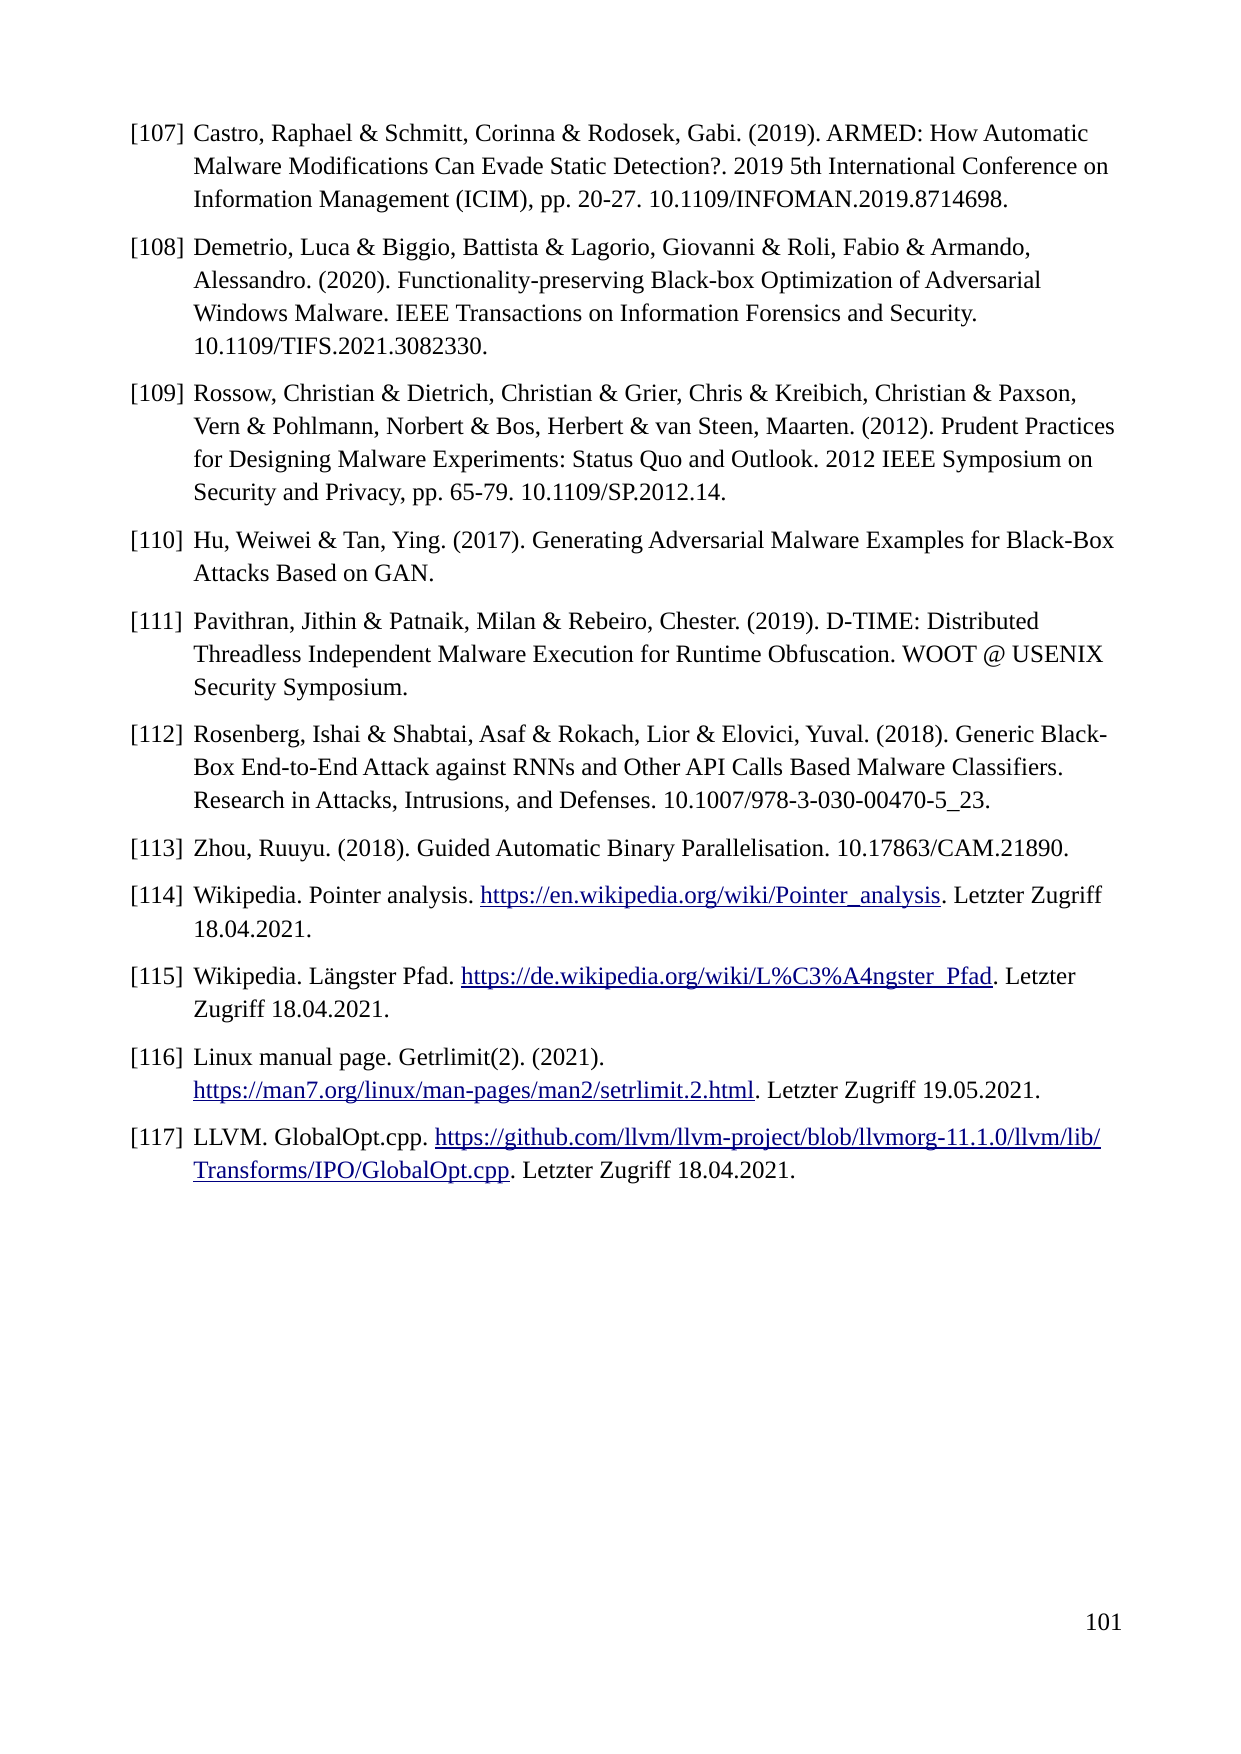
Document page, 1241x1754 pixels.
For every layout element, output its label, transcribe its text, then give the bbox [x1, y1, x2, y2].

list Zhou, Ruuyu. (2018). Guided Automatic Binary Parallelisation. 10.17863/CAM.21890. [130, 833, 1122, 862]
list Castro, Raphael & Schmitt, Corinna & Rodosek, Gabi. (2019). ARMED: How Automatic Malware Modifications Can Evade Static Detection?. 2019 5th International Conference on Information Management (ICIM), pp. 20-27. 10.1109/INFOMAN.2019.8714698. [130, 118, 1122, 213]
list Demetrio, Luca & Biggio, Battista & Lagorio, Giovanni & Roli, Fabio & Armando, Alessandro. (2020). Functionality-preserving Black-box Optimization of Adversarial Windows Malware. IEEE Transactions on Information Forensics and Security. 10.1109/TIFS.2021.3082330. [130, 232, 1122, 359]
list Wikipedia. Längster Pfad. https://de.wikipedia.org/wiki/L%C3%A4ngster_Pfad. Letzter Zugriff 18.04.2021. [130, 961, 1122, 1023]
list Rossow, Christian & Dietrich, Christian & Grier, Chris & Kreibich, Christian & Paxson, Vern & Pohlmann, Norbert & Bos, Herbert & van Steen, Maarten. (2012). Prudent Practices for Designing Malware Experiments: Status Quo and Outlook. 2012 IEEE Symposium on Security and Privacy, pp. 65-79. 10.1109/SP.2012.14. [130, 378, 1122, 506]
list Rosenberg, Ishai & Shabtai, Asaf & Rokach, Lior & Elovici, Yuval. (2018). Generic Black-Box End-to-End Attack against RNNs and Other API Calls Based Malware Classifiers. Research in Attacks, Intrusions, and Defenses. 10.1007/978-3-030-00470-5_23. [130, 719, 1122, 814]
list Hu, Weiwei & Tan, Ying. (2017). Generating Adversarial Malware Examples for Black-Box Attacks Based on GAN. [130, 525, 1122, 587]
list Wikipedia. Pointer analysis. https://en.wikipedia.org/wiki/Pointer_analysis. Letzter Zugriff 18.04.2021. [130, 881, 1122, 942]
list Pavithran, Jithin & Patnaik, Milan & Rebeiro, Chester. (2019). D-TIME: Distributed Threadless Independent Malware Execution for Runtime Obfuscation. WOOT @ USENIX Security Symposium. [130, 606, 1122, 701]
list LLVM. GlobalOpt.cpp. https://github.com/llvm/llvm-project/blob/llvmorg-11.1.0/llvm/lib/Transforms/IPO/GlobalOpt.cpp. Letzter Zugriff 18.04.2021. [130, 1122, 1122, 1184]
list Linux manual page. Getrlimit(2). (2021). https://man7.org/linux/man-pages/man2/setrlimit.2.html. Letzter Zugriff 19.05.2021. [130, 1042, 1122, 1104]
